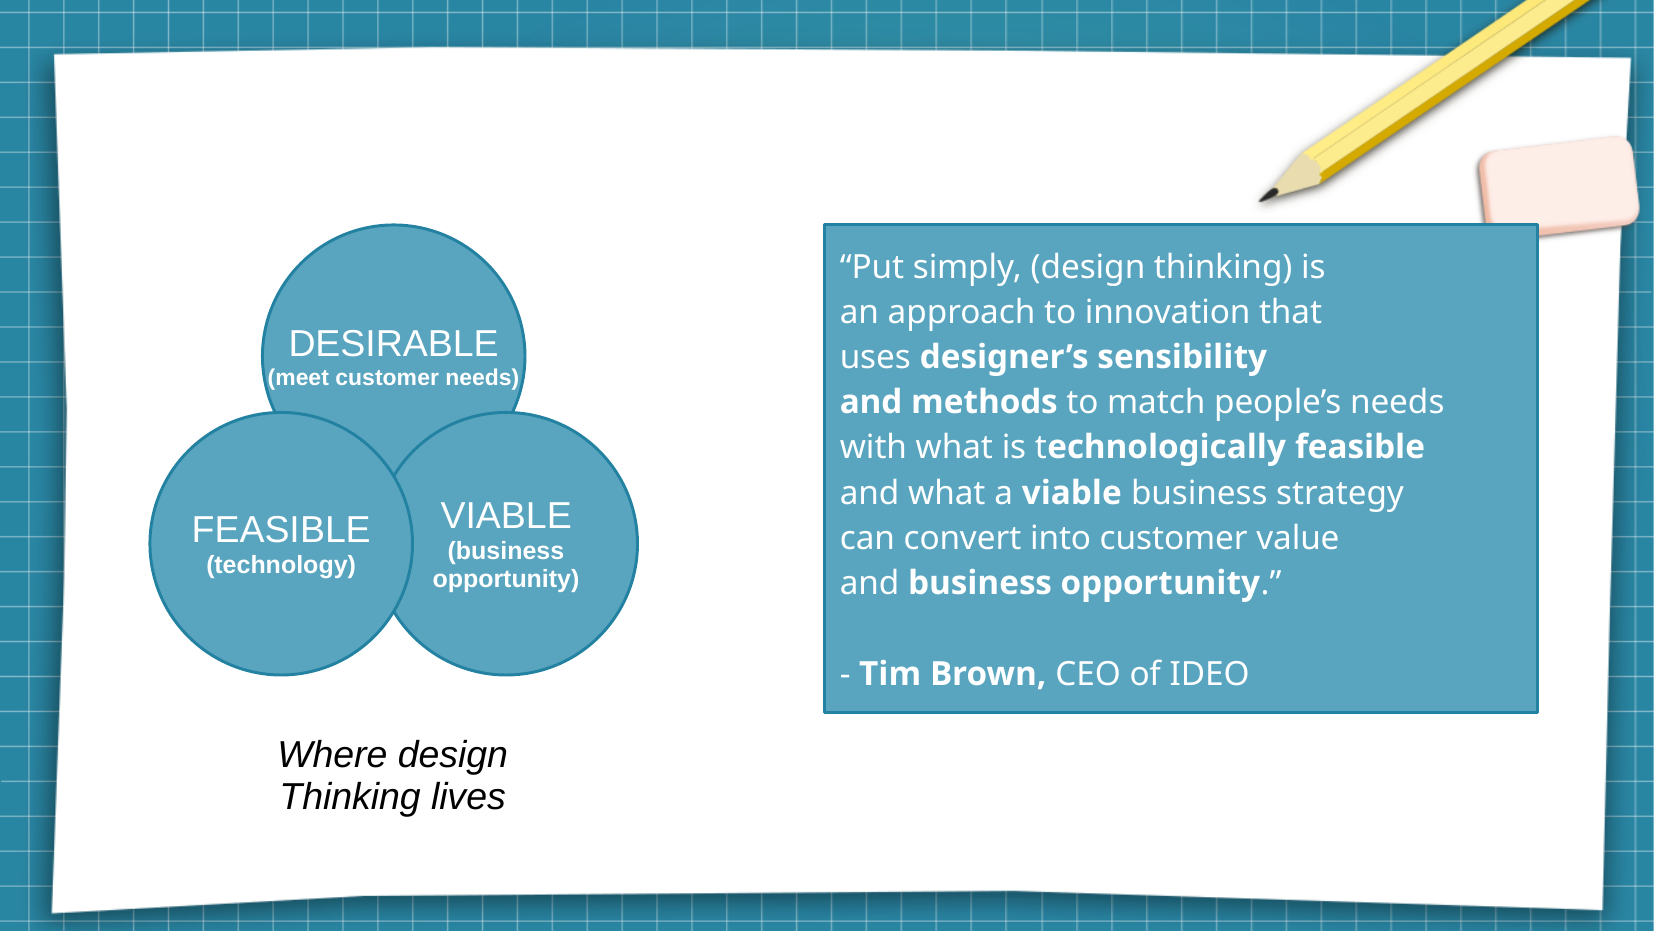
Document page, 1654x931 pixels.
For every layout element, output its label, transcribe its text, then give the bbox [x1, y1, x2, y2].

text_box “Put simply, (design thinking) is an approach to innovation that uses designer’s sensibility and methods to match people’s needs with what is technologically feasible and what a viable business strategy can convert into customer value and business opportunity.” - Tim Brown, CEO of IDEO [824, 224, 1538, 713]
picture [0, 0, 1654, 931]
text_box VIABLE (business opportunity) [394, 412, 638, 676]
text_box FEASIBLE (technology) [149, 412, 413, 676]
text_box DESIRABLE (meet customer needs) [262, 224, 526, 474]
text_box Where design Thinking lives [262, 726, 523, 826]
